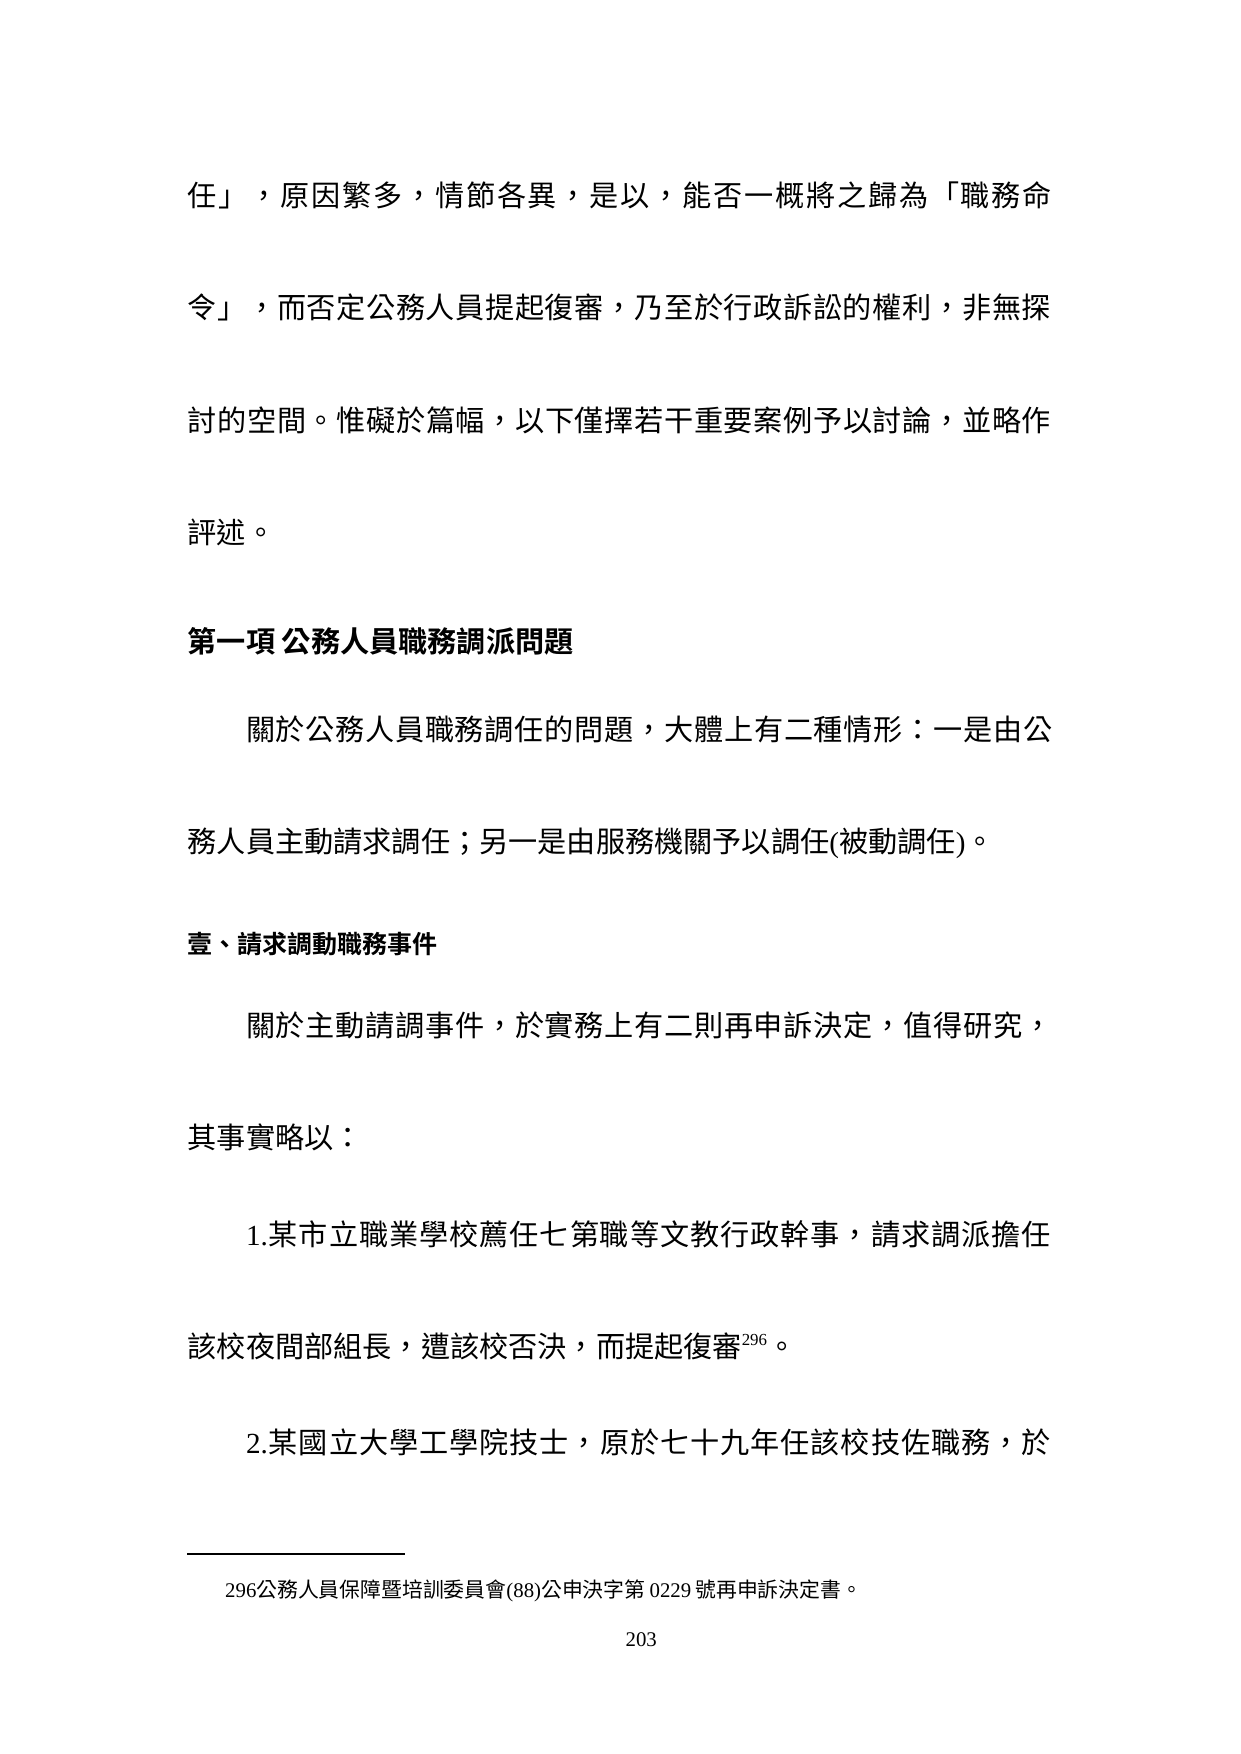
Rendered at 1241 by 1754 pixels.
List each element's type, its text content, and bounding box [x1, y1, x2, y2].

text 關於主動請調事件，於實務上有二則再申訴決定，值得研究，其事實略以： [187, 980, 1053, 1167]
text 2.某國立大學工學院技士，原於七十九年任該校技佐職務，於 [187, 1397, 1053, 1472]
text 1.某市立職業學校薦任七第職等文教行政幹事，請求調派擔任該校夜間部組長，遭該校否決，而提起復審。 [187, 1188, 1053, 1376]
subtitle 壹、請求調動職務事件 [187, 917, 1053, 955]
subtitle 第一項 公務人員職務調派問題 [187, 596, 1053, 671]
text 關於公務人員職務調任的問題，大體上有二種情形：一是由公務人員主動請求調任；另一是由服務機關予以調任(被動調任)。 [187, 684, 1053, 871]
text 公務人員保障暨培訓委員會(88)公申決字第0229號再申訴決定書。 [187, 1566, 1053, 1604]
text 任」，原因繁多，情節各異，是以，能否一概將之歸為「職務命令」，而否定公務人員提起復審，乃至於行政訴訟的權利，非無探討的空間。惟礙於篇幅，以下僅擇若干重要案例予以討論，並略作評述。 [187, 150, 1053, 562]
